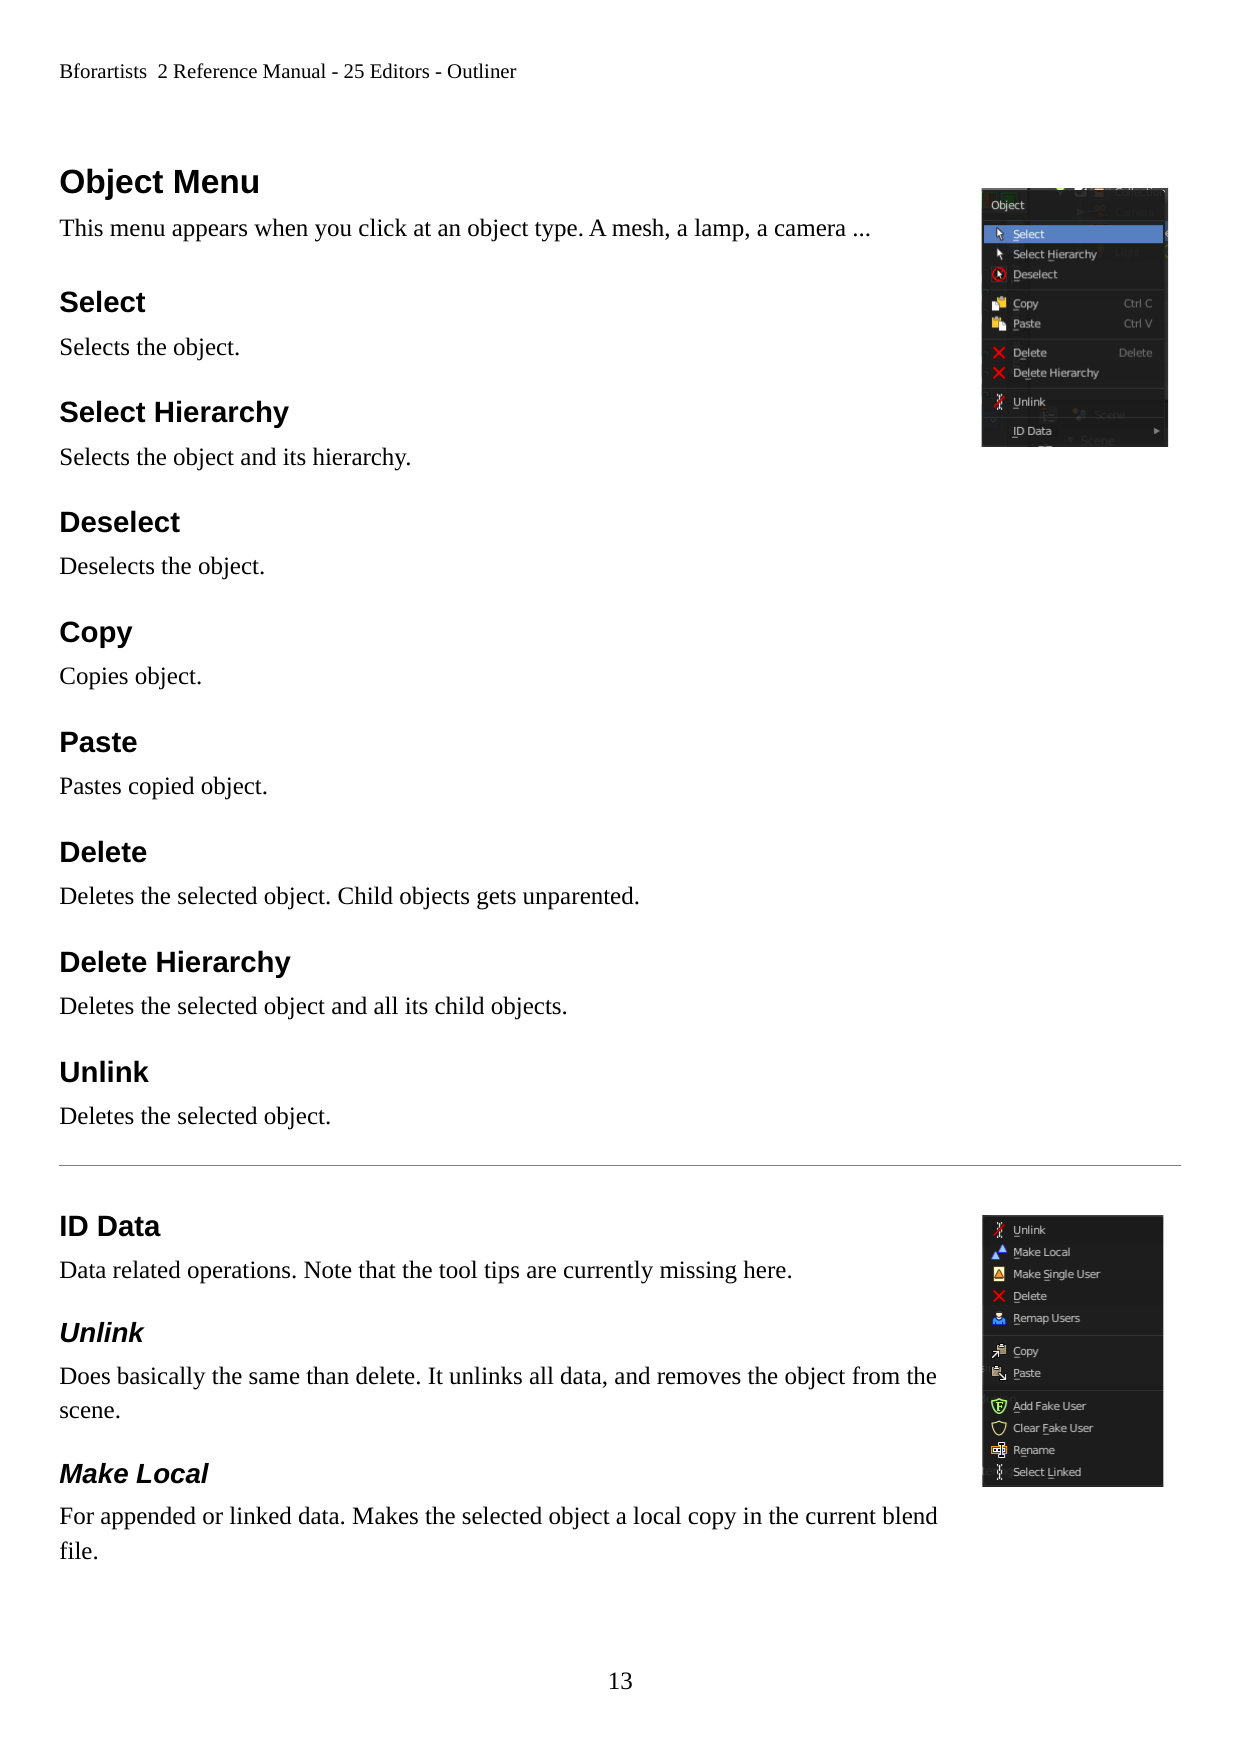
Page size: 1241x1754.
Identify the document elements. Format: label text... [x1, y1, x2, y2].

text Deletes the selected object and all its child objects. [59, 991, 1181, 1020]
subtitle [1169, 285, 1181, 319]
subtitle Delete [59, 835, 1181, 869]
subtitle Delete Hierarchy [59, 945, 1181, 978]
picture [982, 1215, 1164, 1487]
subtitle Select [59, 285, 981, 319]
subtitle [1164, 1317, 1181, 1348]
subtitle Unlink [59, 1055, 1181, 1088]
text Selects the object and its hierarchy. [59, 442, 1181, 470]
subtitle Deselect [59, 505, 1181, 539]
text Copies object. [59, 661, 1181, 690]
text Deletes the selected object. Child objects gets unparented. [59, 881, 1181, 910]
text Does basically the same than delete. It unlinks all data, and removes the object from the scene. [59, 1361, 982, 1424]
text Deselects the object. [59, 551, 1181, 580]
text For appended or linked data. Makes the selected object a local copy in the current blend file. [59, 1501, 1181, 1564]
subtitle Copy [59, 615, 1181, 649]
text Deletes the selected object. [59, 1101, 1181, 1130]
text Pastes copied object. [59, 771, 1181, 800]
subtitle [1169, 395, 1181, 429]
subtitle Make Local [59, 1457, 1181, 1489]
subtitle Select Hierarchy [59, 395, 981, 429]
picture [981, 188, 1169, 447]
subtitle Paste [59, 725, 1181, 759]
subtitle Object Menu [59, 162, 1181, 201]
text This menu appears when you click at an object type. A mesh, a lamp, a camera ... [59, 213, 981, 242]
text Data related operations. Note that the tool tips are currently missing here. [59, 1255, 982, 1284]
subtitle Unlink [59, 1317, 982, 1348]
text Selects the object. [59, 332, 981, 360]
subtitle ID Data [59, 1209, 1181, 1242]
